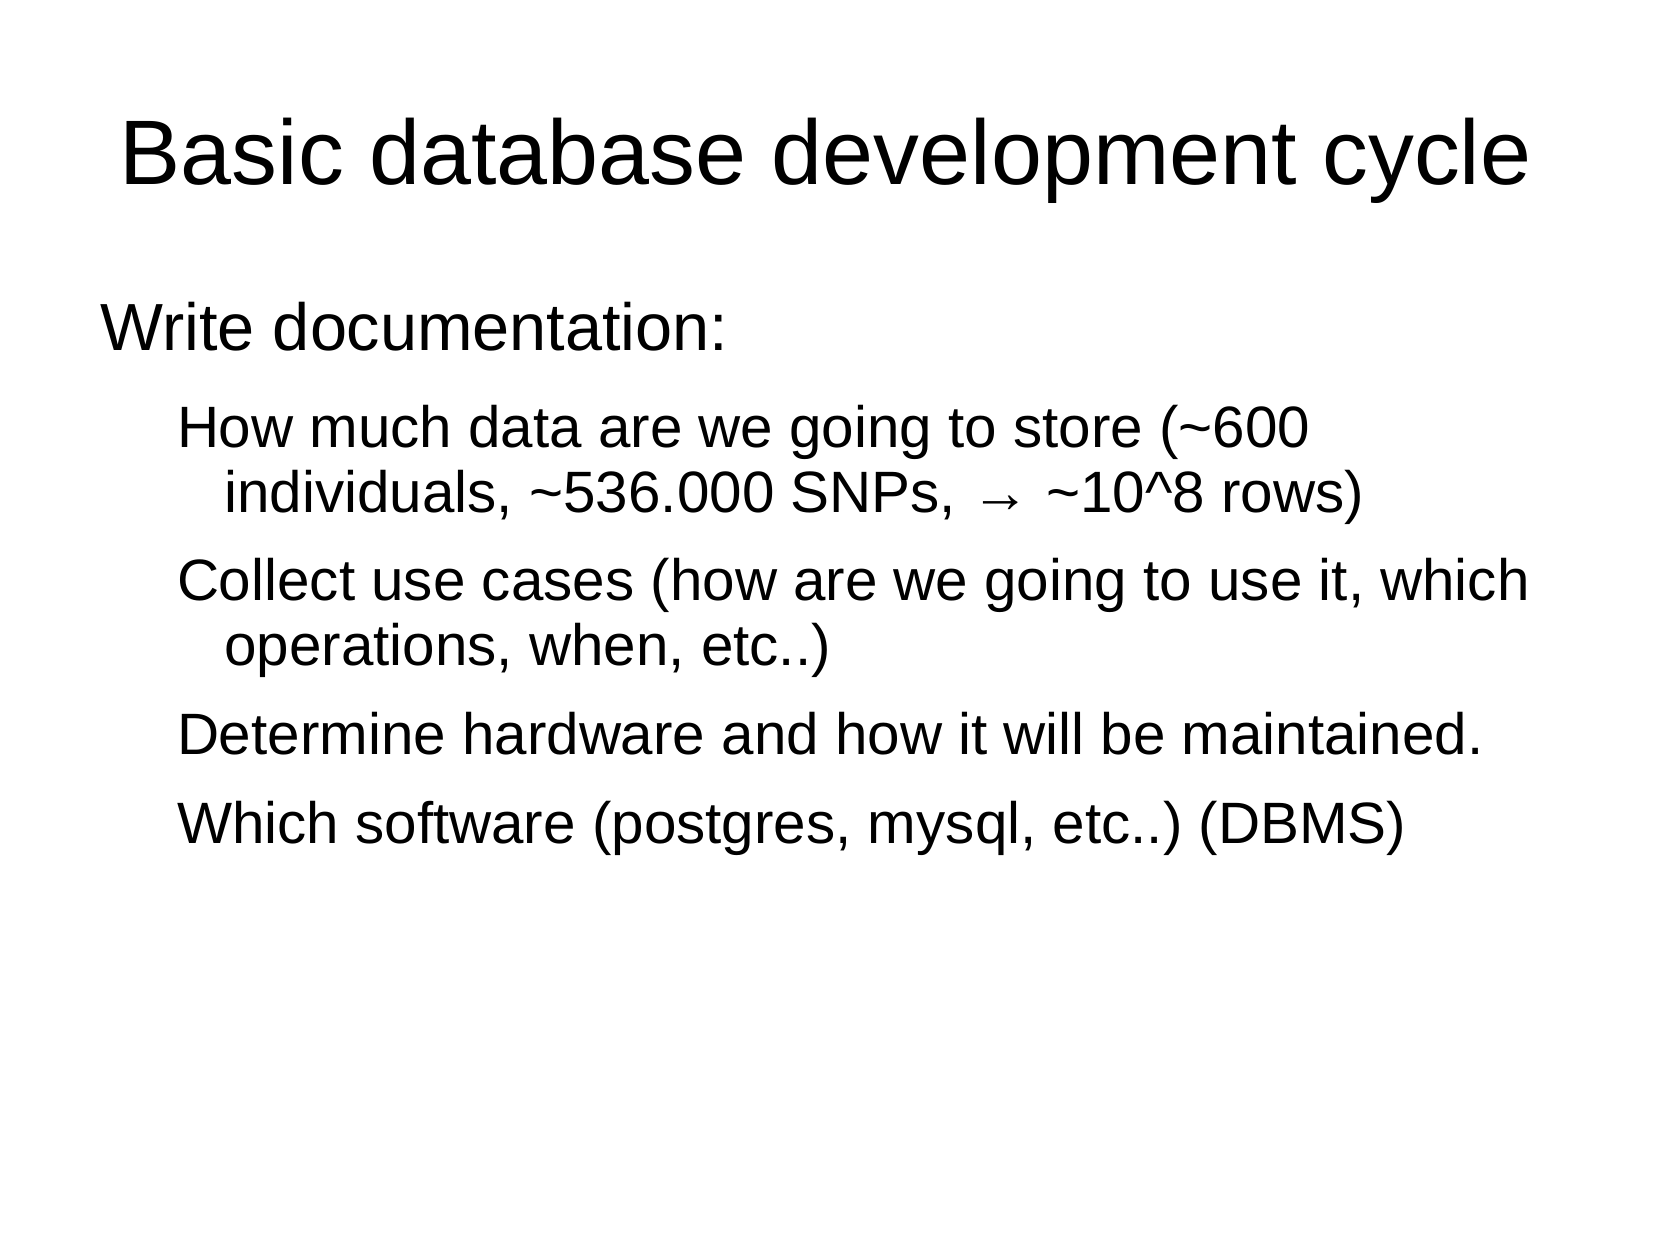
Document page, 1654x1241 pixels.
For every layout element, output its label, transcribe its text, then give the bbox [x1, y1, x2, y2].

list Write documentation: How much data are we going to store (~600 individuals, ~536.000 SNPs, → ~10^8 rows) Collect use cases (how are we going to use it, which operations, when, etc..) Determine hardware and how it will be maintained. Which software (postgres, mysql, etc..) (DBMS) [82, 290, 1571, 1094]
title Basic database development cycle [82, 56, 1571, 250]
